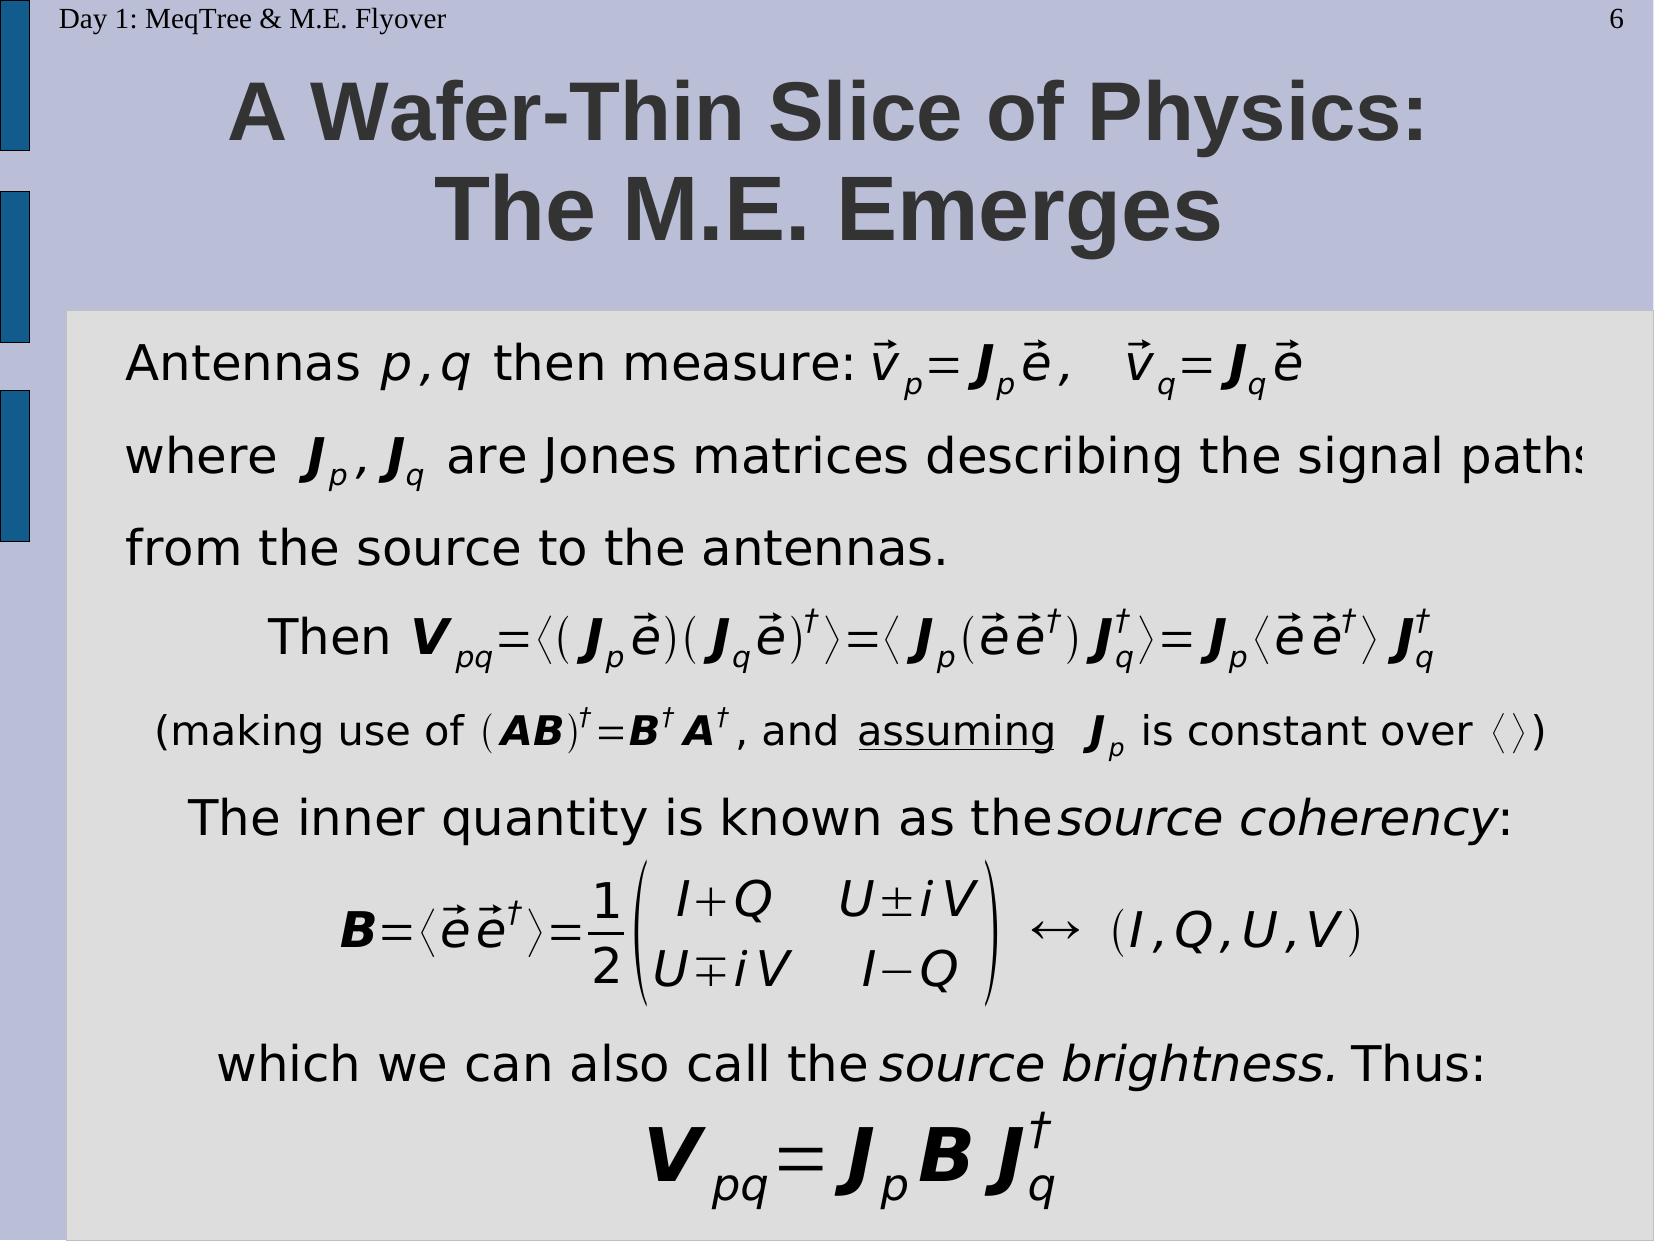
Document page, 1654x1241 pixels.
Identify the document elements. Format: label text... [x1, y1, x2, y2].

chart [118, 313, 1582, 1211]
title A Wafer-Thin Slice of Physics: The M.E. Emerges [123, 59, 1536, 267]
